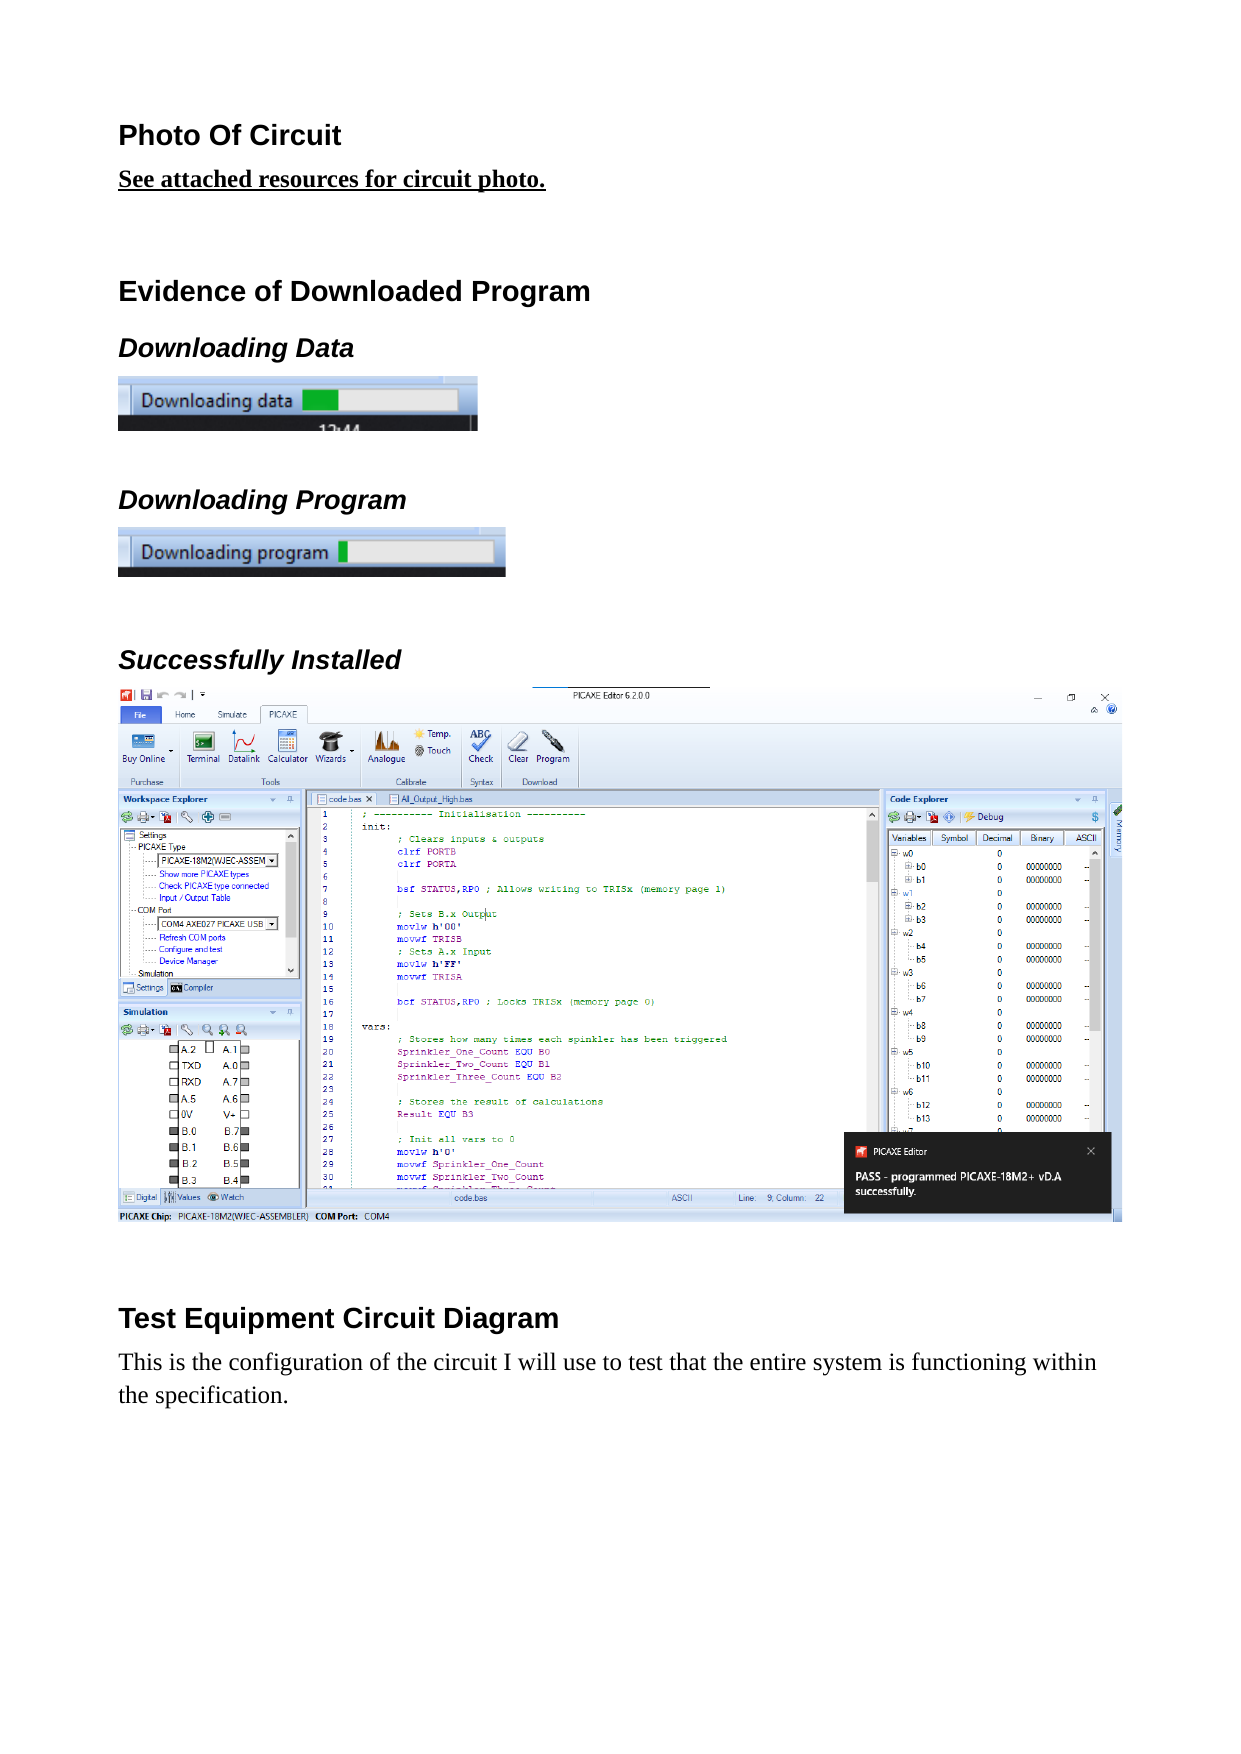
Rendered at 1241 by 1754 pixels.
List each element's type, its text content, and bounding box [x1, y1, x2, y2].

subtitle Downloading Data [118, 332, 1122, 364]
subtitle Downloading Program [118, 484, 1122, 515]
subtitle Successfully Installed [118, 644, 1122, 675]
text See attached resources for circuit photo. [118, 164, 1122, 193]
subtitle Photo Of Circuit [118, 118, 1122, 152]
text This is the configuration of the circuit I will use to test that the entire system is functioning within the specification. [118, 1347, 1122, 1409]
picture [118, 527, 506, 577]
subtitle Evidence of Downloaded Program [118, 274, 1122, 307]
picture [118, 376, 478, 431]
picture [118, 687, 1123, 1222]
subtitle Test Equipment Circuit Diagram [118, 1301, 1122, 1334]
